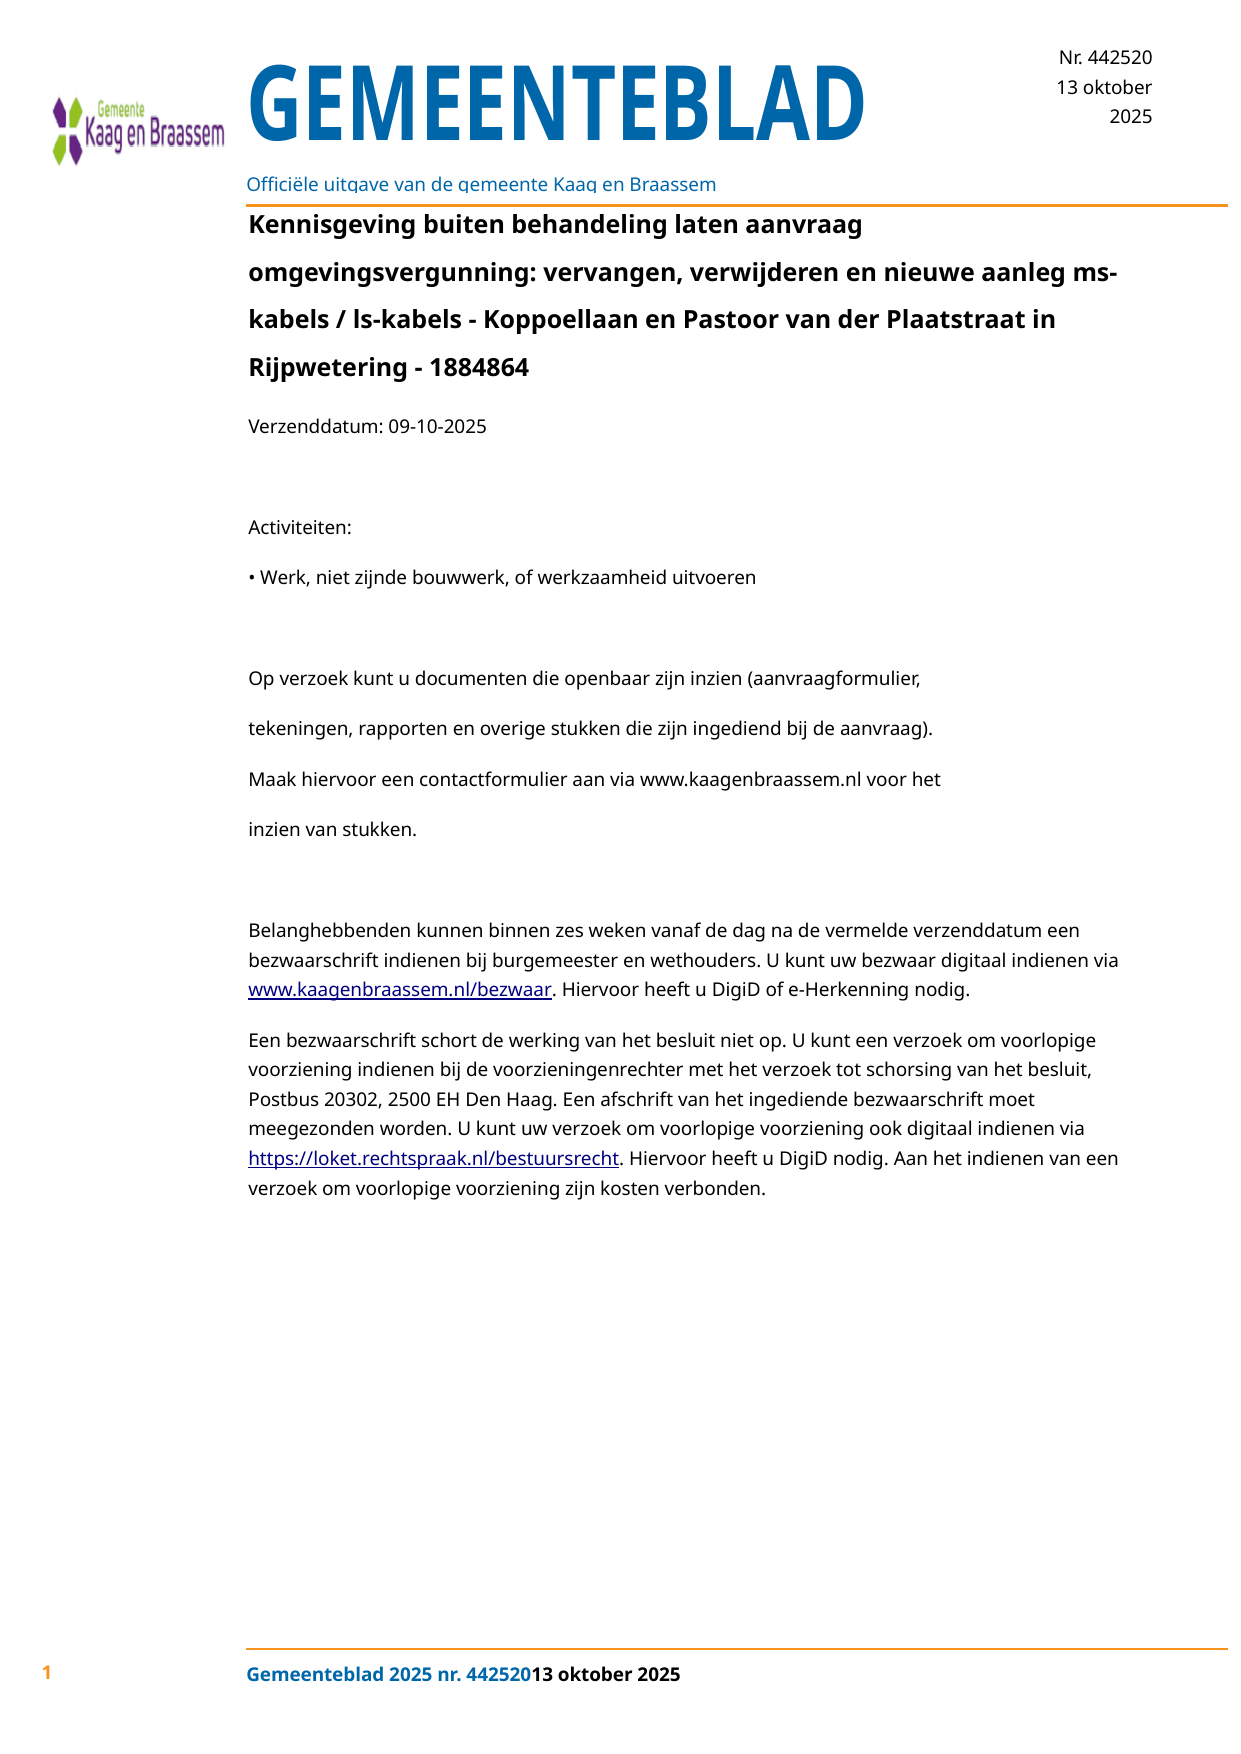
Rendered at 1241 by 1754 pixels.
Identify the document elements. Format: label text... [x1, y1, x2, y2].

text Kennisgeving buiten behandeling laten aanvraag omgevingsvergunning: vervangen, verwijderen en nieuwe aanleg ms-kabels / ls-kabels - Koppoellaan en Pastoor van der Plaatstraat in Rijpwetering - 1884864 [248, 207, 1152, 384]
text inzien van stukken. [248, 816, 1152, 842]
text Een bezwaarschrift schort de werking van het besluit niet op. U kunt een verzoek om voorlopige voorziening indienen bij de voorzieningenrechter met het verzoek tot schorsing van het besluit, Postbus 20302, 2500 EH Den Haag. Een afschrift van het ingediende bezwaarschrift moet meegezonden worden. U kunt uw verzoek om voorlopige voorziening ook digitaal indienen via https://loket.rechtspraak.nl/bestuursrecht. Hiervoor heeft u DigiD nodig. Aan het indienen van een verzoek om voorlopige voorziening zijn kosten verbonden. [248, 1027, 1152, 1201]
text Activiteiten: [248, 514, 1152, 540]
text tekeningen, rapporten en overige stukken die zijn ingediend bij de aanvraag). [248, 716, 1152, 741]
text Verzenddatum: 09-10-2025 [248, 413, 1152, 439]
text Maak hiervoor een contactformulier aan via www.kaagenbraassem.nl voor het [248, 766, 1152, 792]
picture [41, 47, 231, 172]
text • Werk, niet zijnde bouwwerk, of werkzaamheid uitvoeren [248, 564, 1152, 590]
text Op verzoek kunt u documenten die openbaar zijn inzien (aanvraagformulier, [248, 665, 1152, 691]
text Belanghebbenden kunnen binnen zes weken vanaf de dag na de vermelde verzenddatum een bezwaarschrift indienen bij burgemeester en wethouders. U kunt uw bezwaar digitaal indienen via www.kaagenbraassem.nl/bezwaar. Hiervoor heeft u DigiD of e-Herkenning nodig. [248, 917, 1152, 1002]
